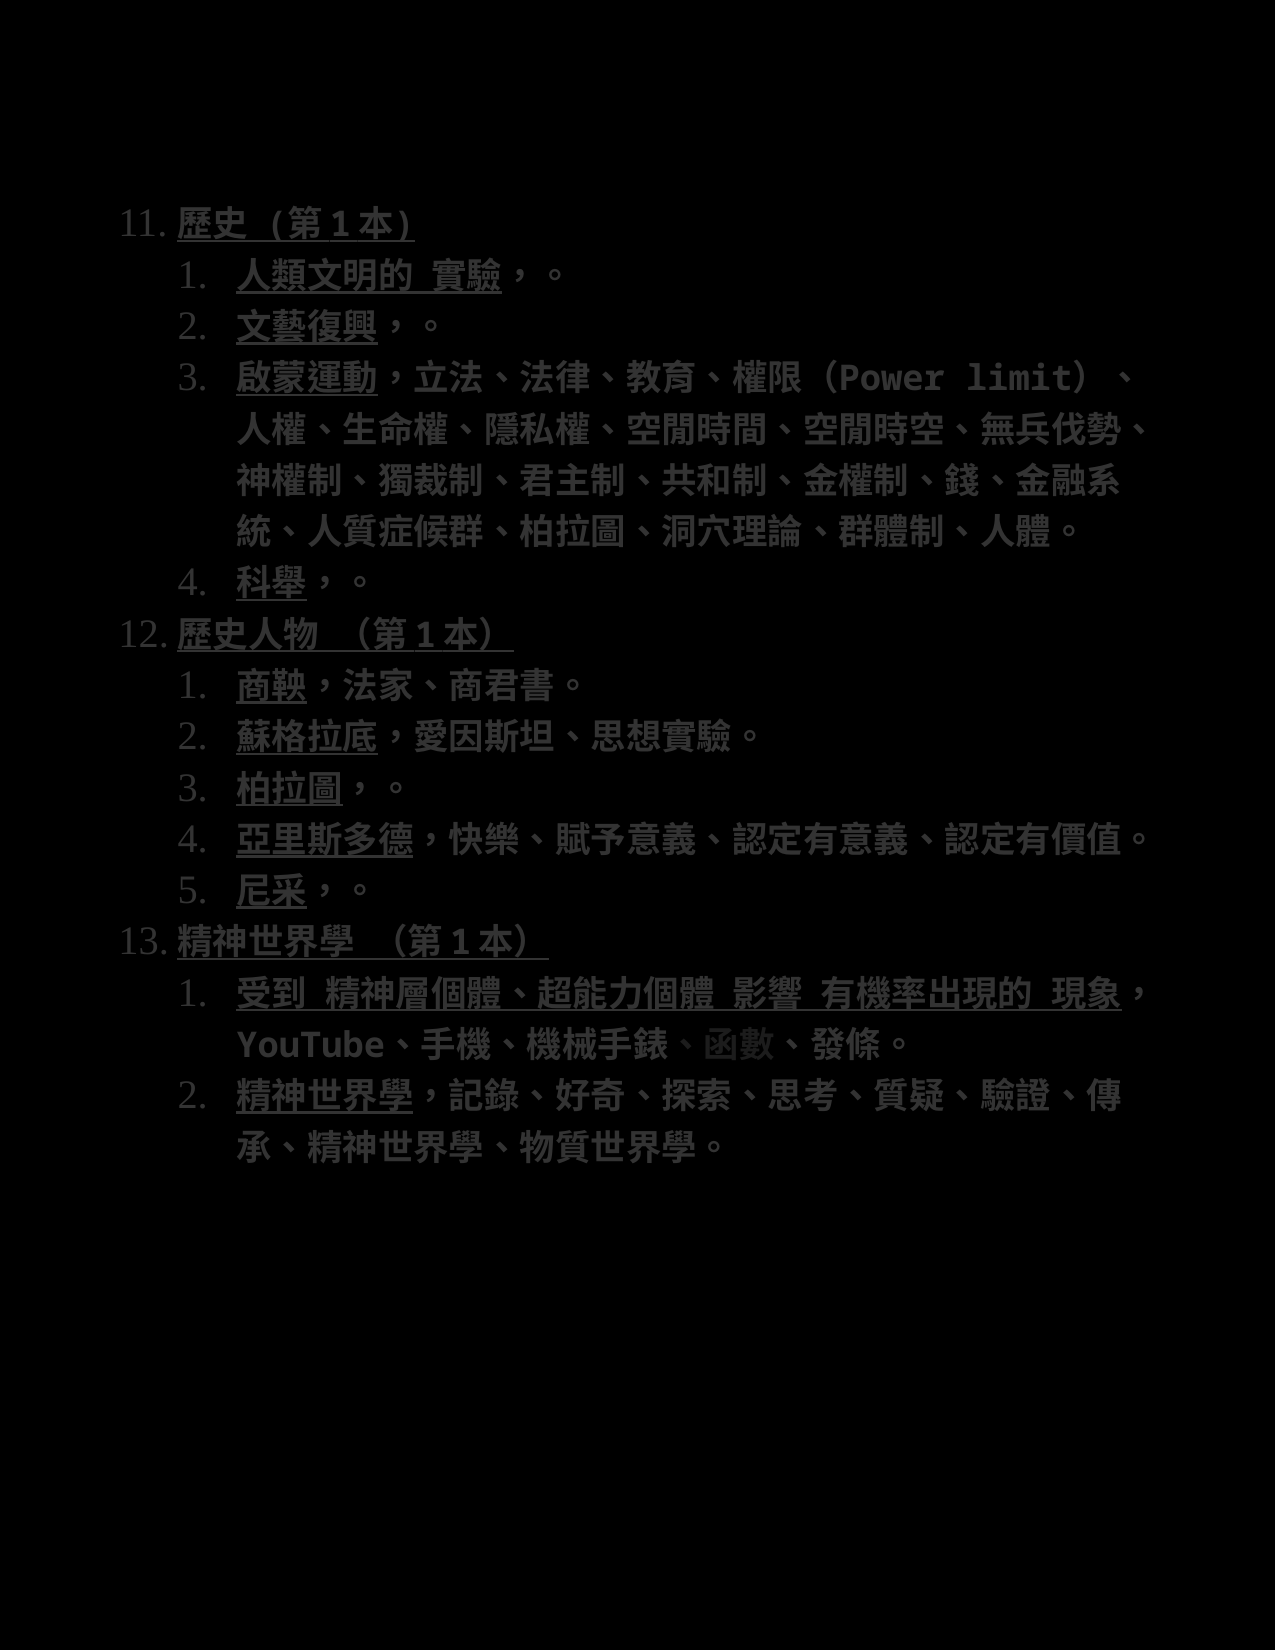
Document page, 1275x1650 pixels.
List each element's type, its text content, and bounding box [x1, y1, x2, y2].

list 柏拉圖，。 [177, 760, 1157, 811]
list 亞里斯多德，快樂、賦予意義、認定有意義、認定有價值。 [177, 811, 1157, 862]
list 商鞅，法家、商君書。 [177, 657, 1157, 709]
list 人類文明的 實驗，。 [177, 247, 1157, 298]
list 啟蒙運動，立法、法律、教育、權限（Power limit）、人權、生命權、隱私權、空閒時間、空閒時空、無兵伐勢、神權制、獨裁制、君主制、共和制、金權制、錢、金融系統、人質症候群、柏拉圖、洞穴理論、群體制、人體。 [177, 350, 1157, 555]
list 歷史 (第1本) [118, 196, 1157, 247]
list 文藝復興，。 [177, 298, 1157, 350]
list 尼采，。 [177, 862, 1157, 914]
list 科舉，。 [177, 555, 1157, 606]
list 受到 精神層個體、超能力個體 影響 有機率出現的 現象，YouTube、手機、機械手錶、函數、發條。 [177, 965, 1157, 1068]
list 精神世界學 （第1本） [118, 914, 1157, 965]
list 精神世界學，記錄、好奇、探索、思考、質疑、驗證、傳承、精神世界學、物質世界學。 [177, 1068, 1157, 1170]
list 歷史人物 （第1本） [118, 606, 1157, 657]
list 蘇格拉底，愛因斯坦、思想實驗。 [177, 709, 1157, 760]
